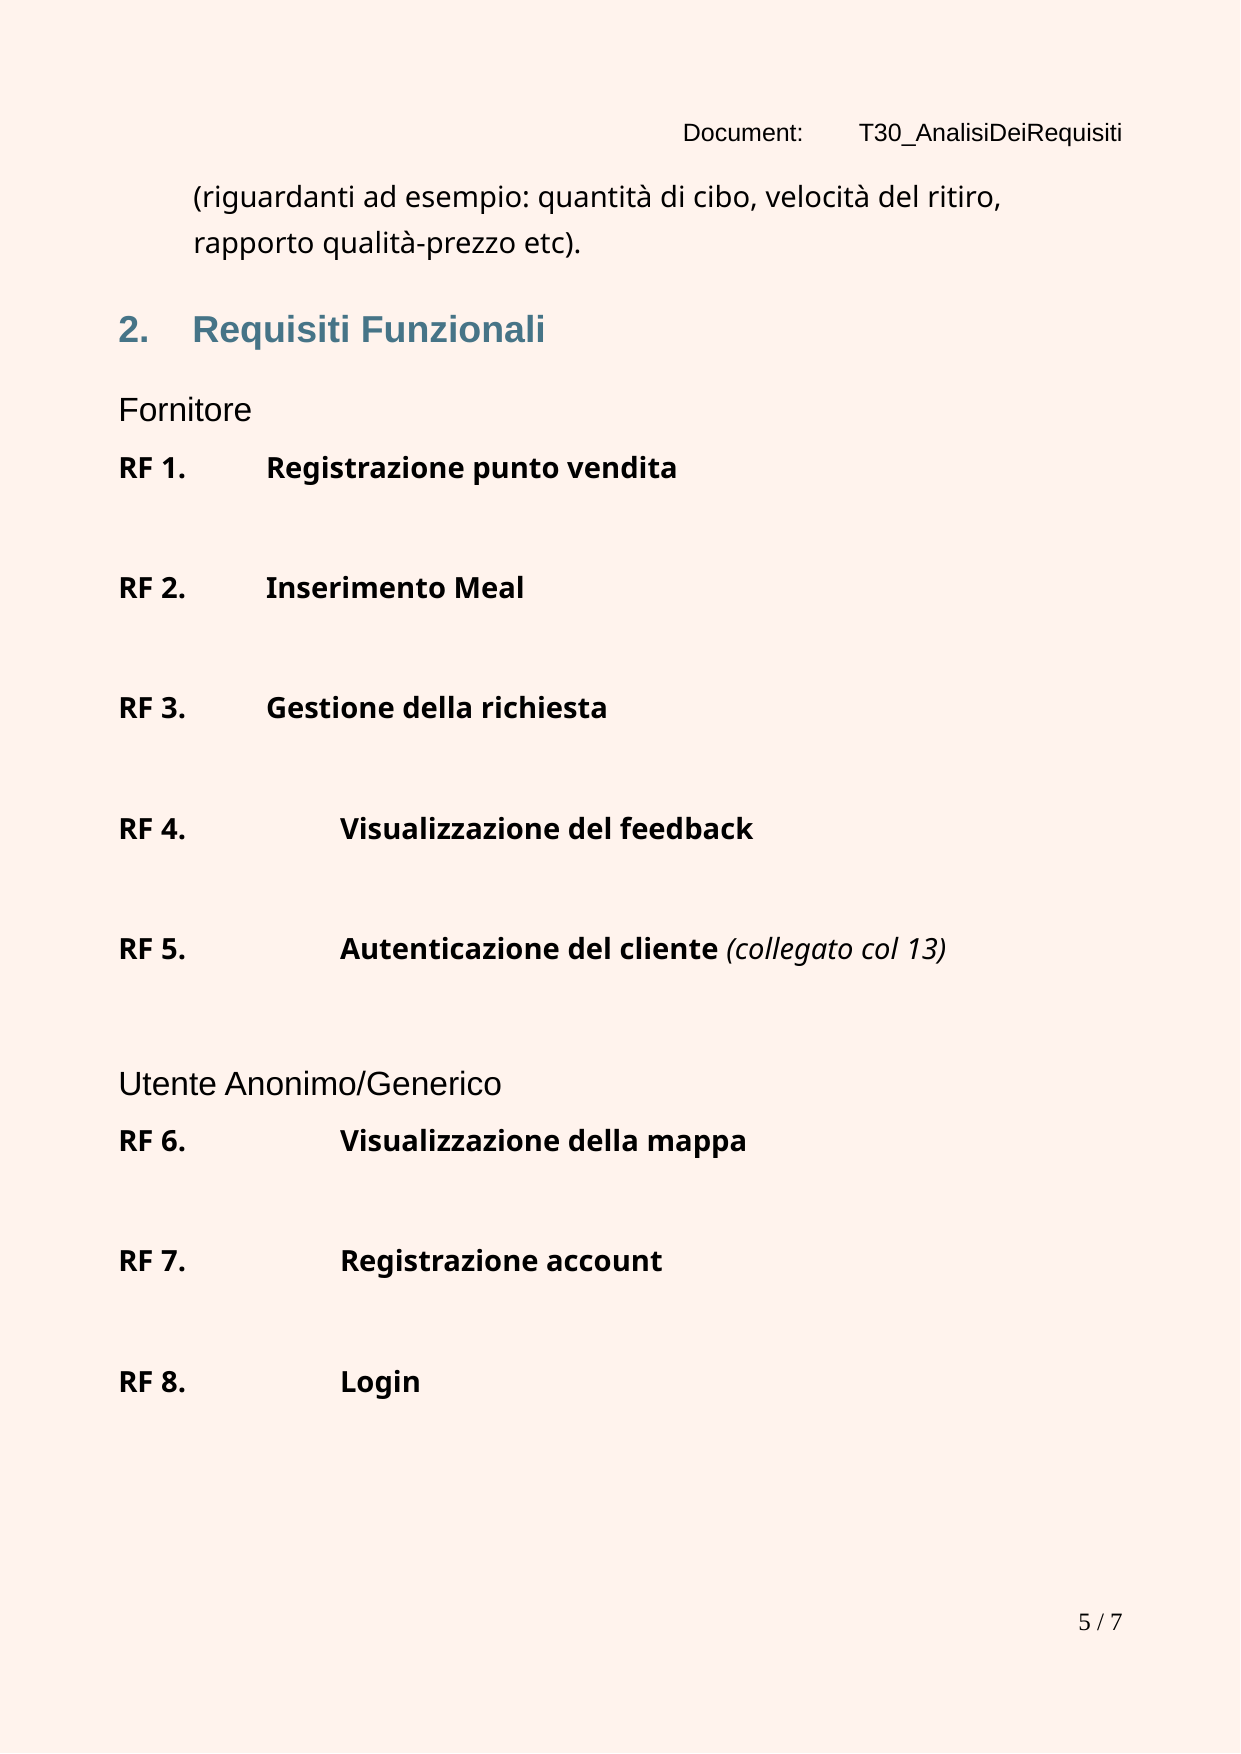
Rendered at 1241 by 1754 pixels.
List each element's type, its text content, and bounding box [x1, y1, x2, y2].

list (riguardanti ad esempio: quantità di cibo, velocità del ritiro, rapporto qualità-prezzo etc). [156, 176, 1122, 262]
text RF 4. Visualizzazione del feedback [118, 808, 1122, 848]
subtitle Utente Anonimo/Generico [118, 1063, 1122, 1102]
text RF 3. Gestione della richiesta [118, 688, 1122, 727]
subtitle Fornitore [118, 390, 1122, 429]
text RF 7. Registrazione account [118, 1241, 1122, 1280]
text RF 5. Autenticazione del cliente (collegato col 13) [118, 929, 1122, 968]
text RF 1. Registrazione punto vendita [118, 447, 1122, 487]
text RF 6. Visualizzazione della mappa [118, 1120, 1122, 1160]
subtitle 2. Requisiti Funzionali [118, 307, 1122, 350]
text RF 2. Inserimento Meal [118, 567, 1122, 607]
text RF 8. Login [118, 1361, 1122, 1401]
